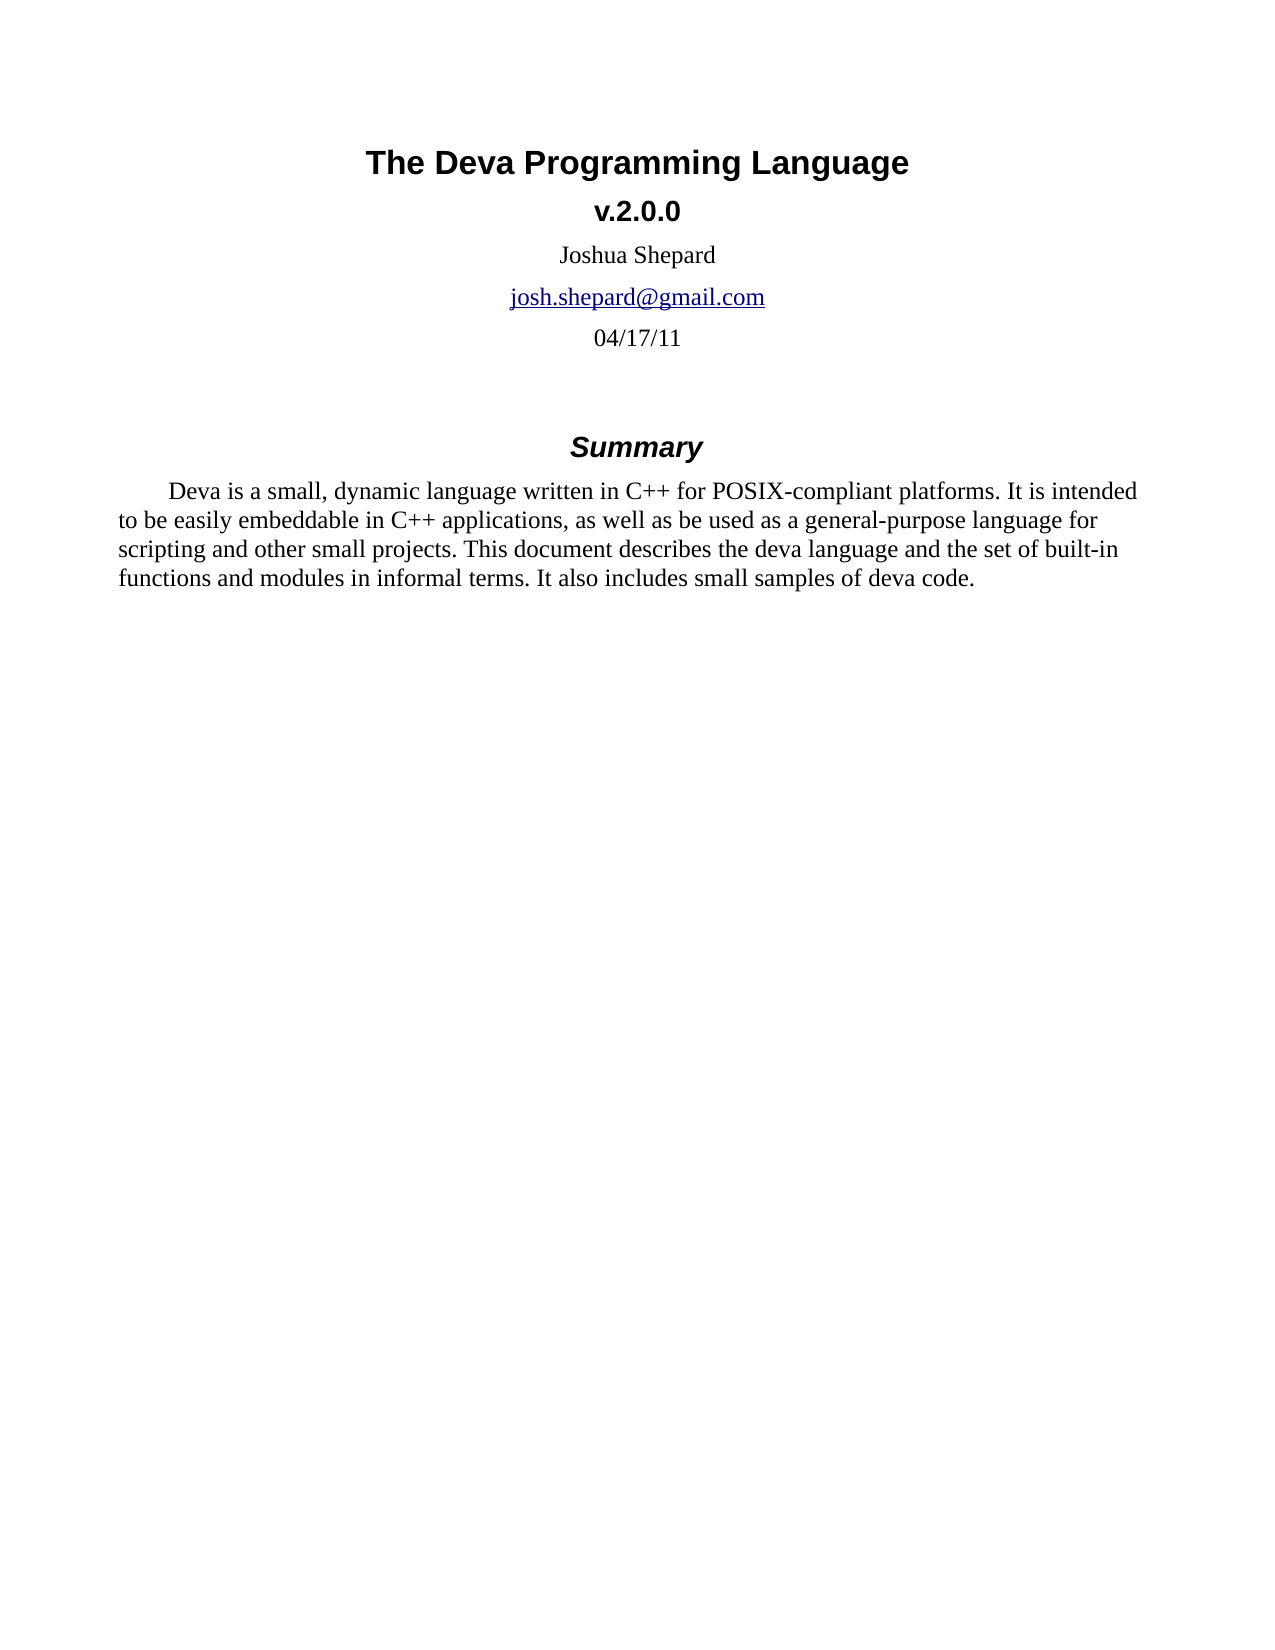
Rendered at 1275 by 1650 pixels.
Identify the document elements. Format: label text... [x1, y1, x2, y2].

text Deva is a small, dynamic language written in C++ for POSIX-compliant platforms. It is intended to be easily embeddable in C++ applications, as well as be used as a general-purpose language for scripting and other small projects. This document describes the deva language and the set of built-in functions and modules in informal terms. It also includes small samples of deva code. [118, 476, 1157, 591]
subtitle The Deva Programming Language [118, 143, 1157, 182]
text Joshua Shepard [118, 240, 1157, 269]
text josh.shepard@gmail.com [118, 282, 1157, 310]
subtitle Summary [118, 430, 1157, 464]
text 04/17/11 [118, 323, 1157, 352]
text v.2.0.0 [118, 194, 1157, 228]
